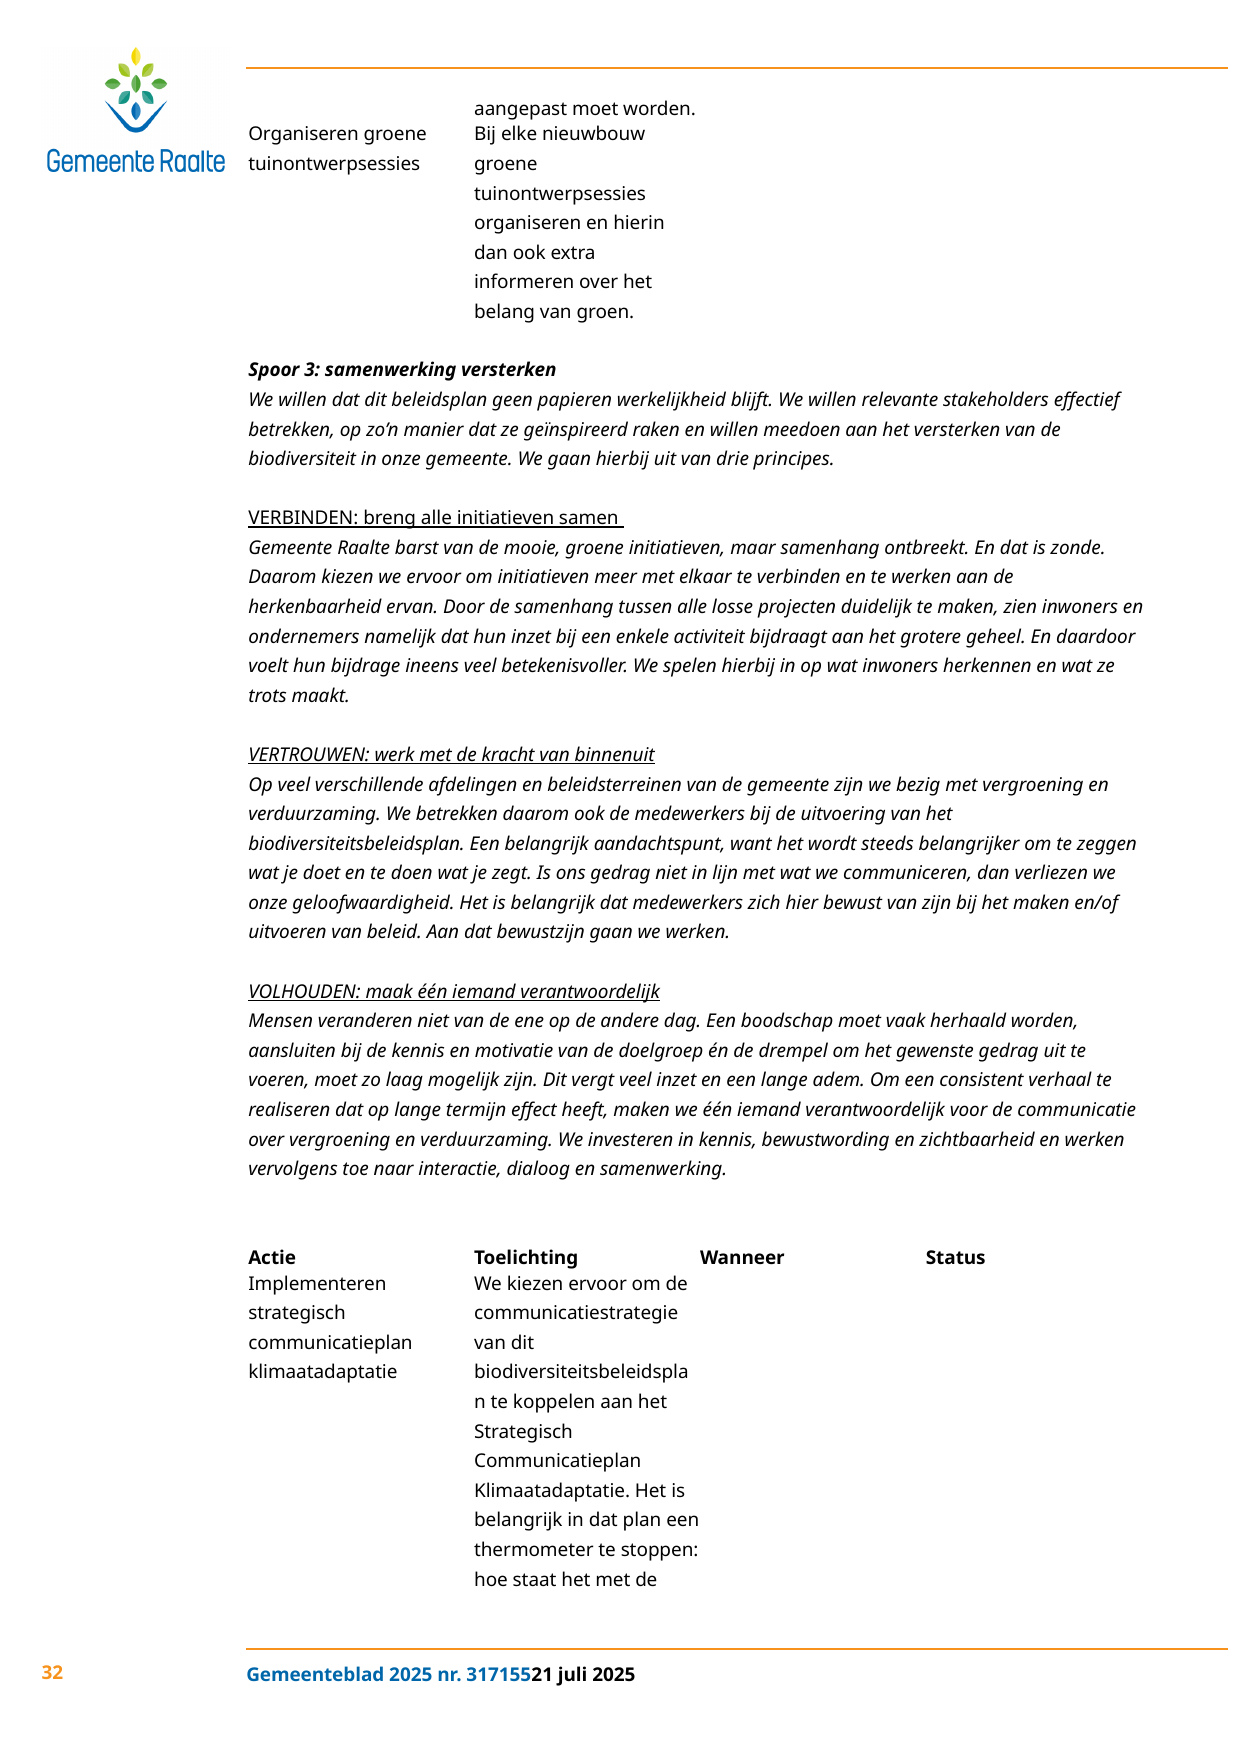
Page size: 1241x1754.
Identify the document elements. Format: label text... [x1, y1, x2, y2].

table_cell We kiezen ervoor om de communicatiestrategie van dit biodiversiteitsbeleidsplan te koppelen aan het Strategisch Communicatieplan Klimaatadaptatie. Het is belangrijk in dat plan een thermometer te stoppen: hoe staat het met de [474, 1270, 700, 1591]
picture [41, 47, 231, 172]
table_cell Organiseren groene tuinontwerpsessies [248, 121, 474, 324]
table_header Status [926, 1244, 1152, 1270]
text We willen dat dit beleidsplan geen papieren werkelijkheid blijft. We willen relevante stakeholders effectief betrekken, op zo’n manier dat ze geïnspireerd raken en willen meedoen aan het versterken van de biodiversiteit in onze gemeente. We gaan hierbij uit van drie principes. [248, 386, 1152, 471]
table_cell [926, 95, 1152, 121]
text Gemeente Raalte barst van de mooie, groene initiatieven, maar samenhang ontbreekt. En dat is zonde. Daarom kiezen we ervoor om initiatieven meer met elkaar te verbinden en te werken aan de herkenbaarheid ervan. Door de samenhang tussen alle losse projecten duidelijk te maken, zien inwoners en ondernemers namelijk dat hun inzet bij een enkele activiteit bijdraagt aan het grotere geheel. En daardoor voelt hun bijdrage ineens veel betekenisvoller. We spelen hierbij in op wat inwoners herkennen en wat ze trots maakt. [248, 534, 1152, 708]
text VOLHOUDEN: maak één iemand verantwoordelijk [248, 978, 1152, 1003]
table_cell aangepast moet worden. [474, 95, 700, 121]
table_cell [700, 1270, 926, 1591]
table_cell [926, 1270, 1152, 1591]
table_header Wanneer [700, 1244, 926, 1270]
table_header Actie [248, 1244, 474, 1270]
table_cell [700, 121, 926, 324]
text VERBINDEN: breng alle initiatieven samen [248, 504, 1152, 530]
table_cell Implementeren strategisch communicatieplan klimaatadaptatie [248, 1270, 474, 1591]
table_cell [926, 121, 1152, 324]
table_cell [700, 95, 926, 121]
text VERTROUWEN: werk met de kracht van binnenuit [248, 741, 1152, 767]
table_header Toelichting [474, 1244, 700, 1270]
text Op veel verschillende afdelingen en beleidsterreinen van de gemeente zijn we bezig met vergroening en verduurzaming. We betrekken daarom ook de medewerkers bij de uitvoering van het biodiversiteitsbeleidsplan. Een belangrijk aandachtspunt, want het wordt steeds belangrijker om te zeggen wat je doet en te doen wat je zegt. Is ons gedrag niet in lijn met wat we communiceren, dan verliezen we onze geloofwaardigheid. Het is belangrijk dat medewerkers zich hier bewust van zijn bij het maken en/of uitvoeren van beleid. Aan dat bewustzijn gaan we werken. [248, 771, 1152, 944]
text Spoor 3: samenwerking versterken [248, 357, 1152, 382]
table_cell Bij elke nieuwbouw groene tuinontwerpsessies organiseren en hierin dan ook extra informeren over het belang van groen. [474, 121, 700, 324]
text Mensen veranderen niet van de ene op de andere dag. Een boodschap moet vaak herhaald worden, aansluiten bij de kennis en motivatie van de doelgroep én de drempel om het gewenste gedrag uit te voeren, moet zo laag mogelijk zijn. Dit vergt veel inzet en een lange adem. Om een consistent verhaal te realiseren dat op lange termijn effect heeft, maken we één iemand verantwoordelijk voor de communicatie over vergroening en verduurzaming. We investeren in kennis, bewustwording en zichtbaarheid en werken vervolgens toe naar interactie, dialoog en samenwerking. [248, 1007, 1152, 1181]
table_cell [248, 95, 474, 121]
